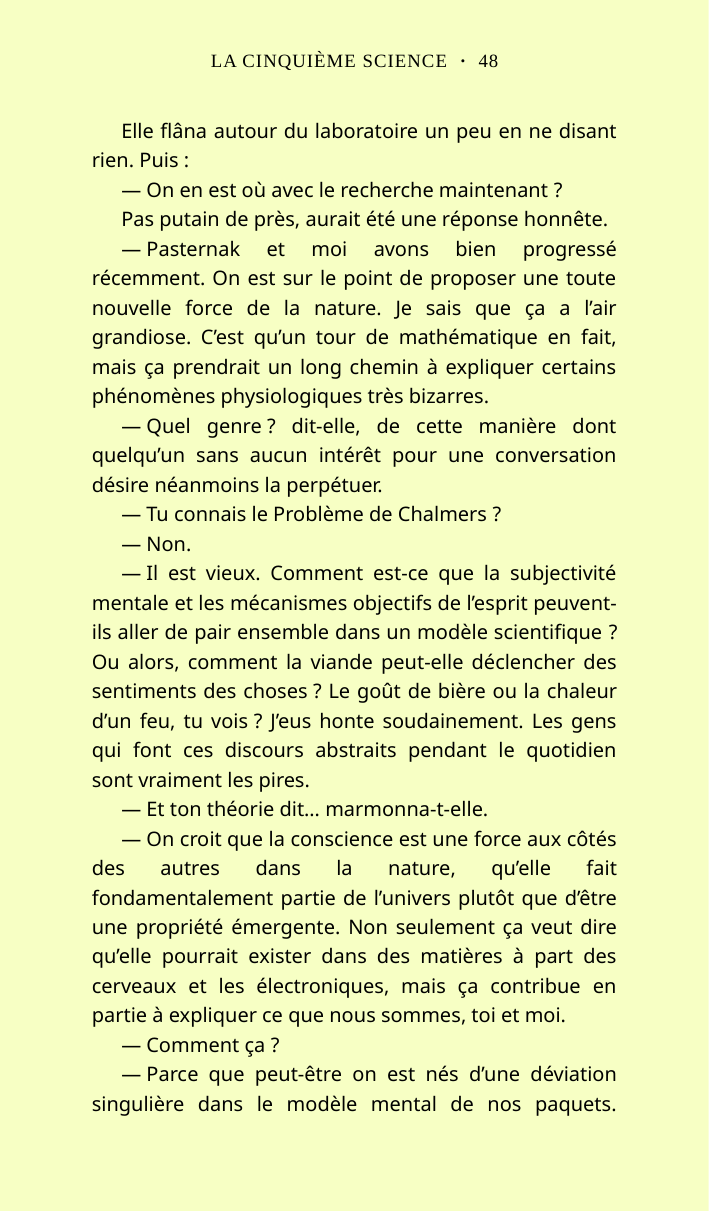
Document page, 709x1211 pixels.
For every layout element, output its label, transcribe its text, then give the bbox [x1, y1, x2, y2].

text — Il est vieux. Comment est-ce que la subjectivité mentale et les mécanismes objectifs de l’esprit peuvent-ils aller de pair ensemble dans un modèle scientifique ? Ou alors, comment la viande peut-elle déclencher des sentiments des choses ? Le goût de bière ou la chaleur d’un feu, tu vois ? J’eus honte soudainement. Les gens qui font ces discours abstraits pendant le quotidien sont vraiment les pires. [92, 557, 617, 793]
text — On croit que la conscience est une force aux côtés des autres dans la nature, qu’elle fait fondamentalement partie de l’univers plutôt que d’être une propriété émergente. Non seulement ça veut dire qu’elle pourrait exister dans des matières à part des cerveaux et les électroniques, mais ça contribue en partie à expliquer ce que nous sommes, toi et moi. [92, 822, 617, 1029]
text — Quel genre ? dit-elle, de cette manière dont quelqu’un sans aucun intérêt pour une conversation désire néanmoins la perpétuer. [92, 410, 617, 498]
text — On en est où avec le recherche maintenant ? [92, 174, 617, 203]
text — Comment ça ? [92, 1029, 617, 1058]
text Elle flâna autour du laboratoire un peu en ne disant rien. Puis : [92, 115, 617, 174]
text — Parce que peut-être on est nés d’une déviation singulière dans le modèle mental de nos paquets. [92, 1058, 617, 1117]
text — Non. [92, 528, 617, 557]
text Pas putain de près, aurait été une réponse honnête. [92, 203, 617, 233]
text — Et ton théorie dit… marmonna-t-elle. [92, 793, 617, 822]
text — Tu connais le Problème de Chalmers ? [92, 498, 617, 528]
text — Pasternak et moi avons bien progressé récemment. On est sur le point de proposer une toute nouvelle force de la nature. Je sais que ça a l’air grandiose. C’est qu’un tour de mathématique en fait, mais ça prendrait un long chemin à expliquer certains phénomènes physiologiques très bizarres. [92, 233, 617, 410]
